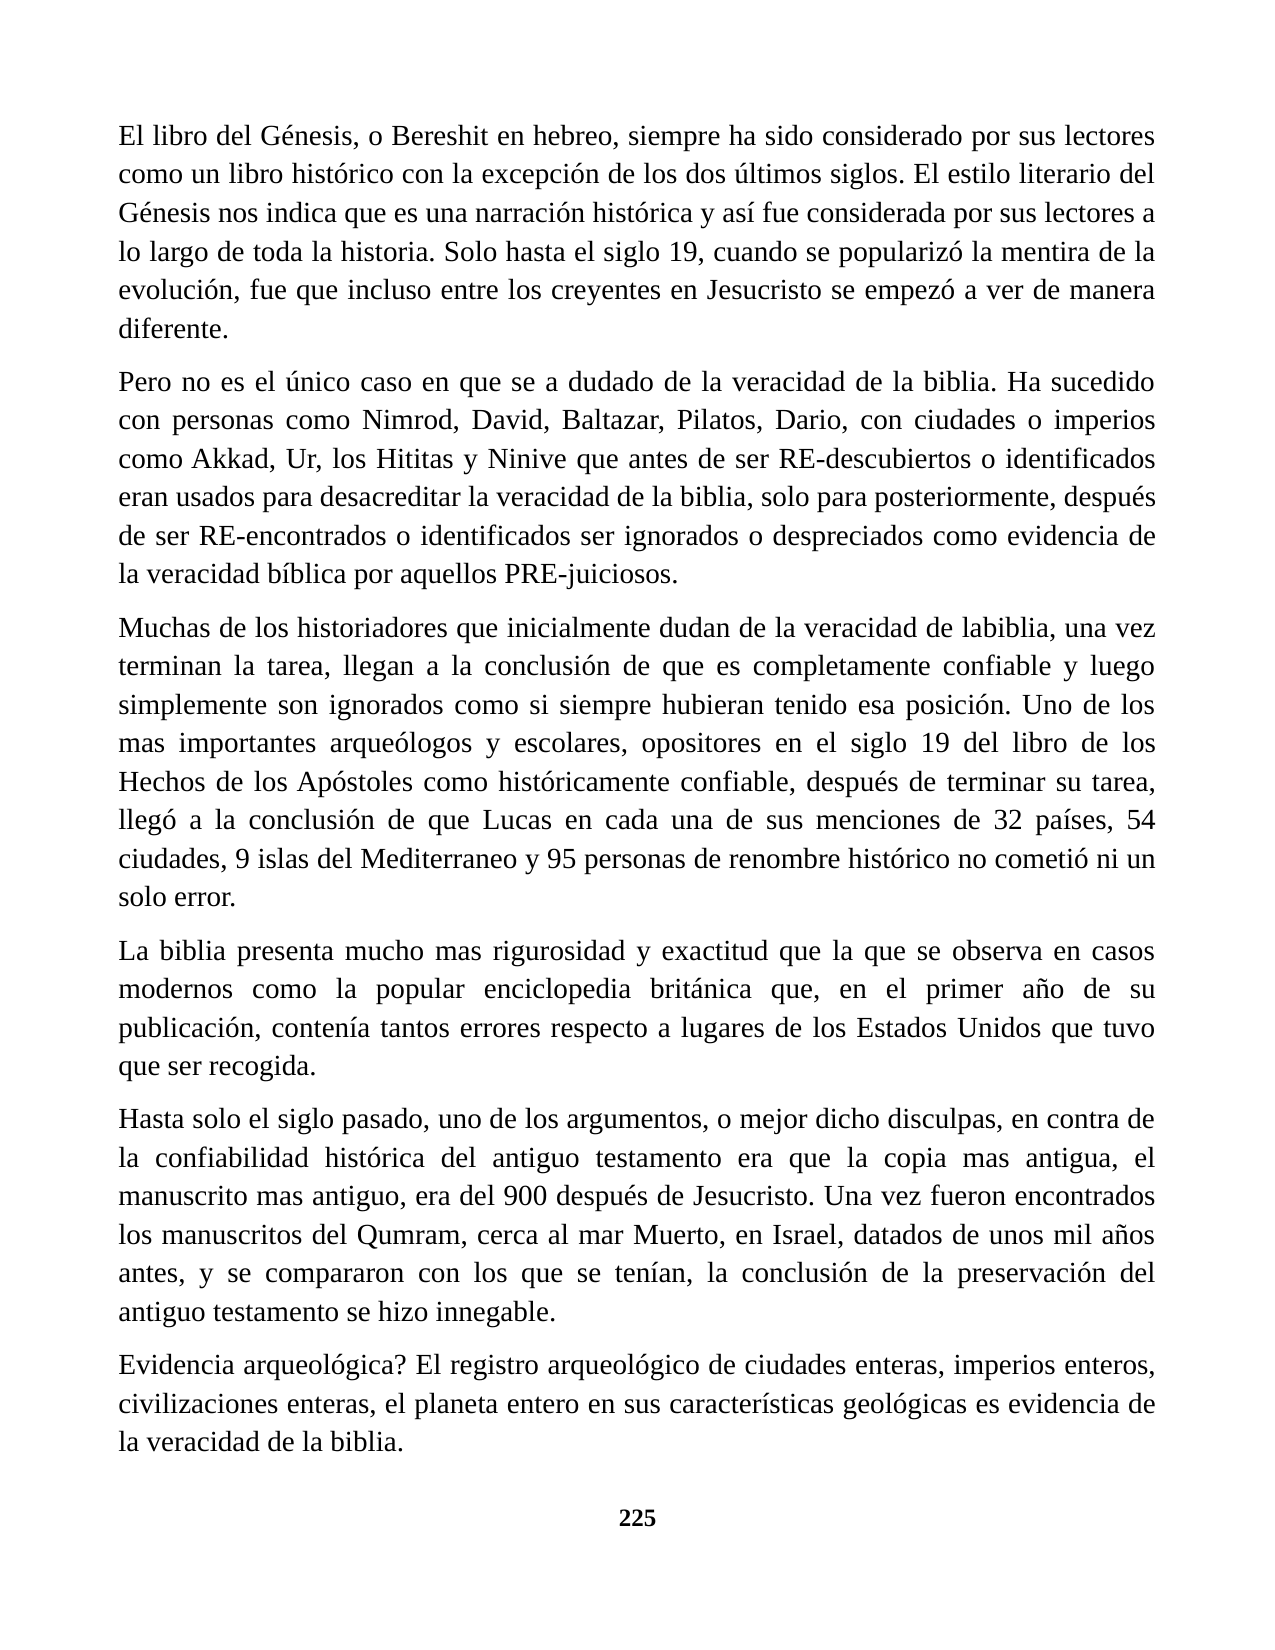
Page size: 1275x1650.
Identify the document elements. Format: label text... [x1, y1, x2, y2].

text Muchas de los historiadores que inicialmente dudan de la veracidad de labiblia, una vez terminan la tarea, llegan a la conclusión de que es completamente confiable y luego simplemente son ignorados como si siempre hubieran tenido esa posición. Uno de los mas importantes arqueólogos y escolares, opositores en el siglo 19 del libro de los Hechos de los Apóstoles como históricamente confiable, después de terminar su tarea, llegó a la conclusión de que Lucas en cada una de sus menciones de 32 países, 54 ciudades, 9 islas del Mediterraneo y 95 personas de renombre histórico no cometió ni un solo error. [118, 610, 1157, 913]
text El libro del Génesis, o Bereshit en hebreo, siempre ha sido considerado por sus lectores como un libro histórico con la excepción de los dos últimos siglos. El estilo literario del Génesis nos indica que es una narración histórica y así fue considerada por sus lectores a lo largo de toda la historia. Solo hasta el siglo 19, cuando se popularizó la mentira de la evolución, fue que incluso entre los creyentes en Jesucristo se empezó a ver de manera diferente. [118, 118, 1157, 344]
text La biblia presenta mucho mas rigurosidad y exactitud que la que se observa en casos modernos como la popular enciclopedia británica que, en el primer año de su publicación, contenía tantos errores respecto a lugares de los Estados Unidos que tuvo que ser recogida. [118, 933, 1157, 1082]
text Hasta solo el siglo pasado, uno de los argumentos, o mejor dicho disculpas, en contra de la confiabilidad histórica del antiguo testamento era que la copia mas antigua, el manuscrito mas antiguo, era del 900 después de Jesucristo. Una vez fueron encontrados los manuscritos del Qumram, cerca al mar Muerto, en Israel, datados de unos mil años antes, y se compararon con los que se tenían, la conclusión de la preservación del antiguo testamento se hizo innegable. [118, 1101, 1157, 1328]
text Evidencia arqueológica? El registro arqueológico de ciudades enteras, imperios enteros, civilizaciones enteras, el planeta entero en sus características geológicas es evidencia de la veracidad de la biblia. [118, 1347, 1157, 1458]
text Pero no es el único caso en que se a dudado de la veracidad de la biblia. Ha sucedido con personas como Nimrod, David, Baltazar, Pilatos, Dario, con ciudades o imperios como Akkad, Ur, los Hititas y Ninive que antes de ser RE-descubiertos o identificados eran usados para desacreditar la veracidad de la biblia, solo para posteriormente, después de ser RE-encontrados o identificados ser ignorados o despreciados como evidencia de la veracidad bíblica por aquellos PRE-juiciosos. [118, 364, 1157, 590]
